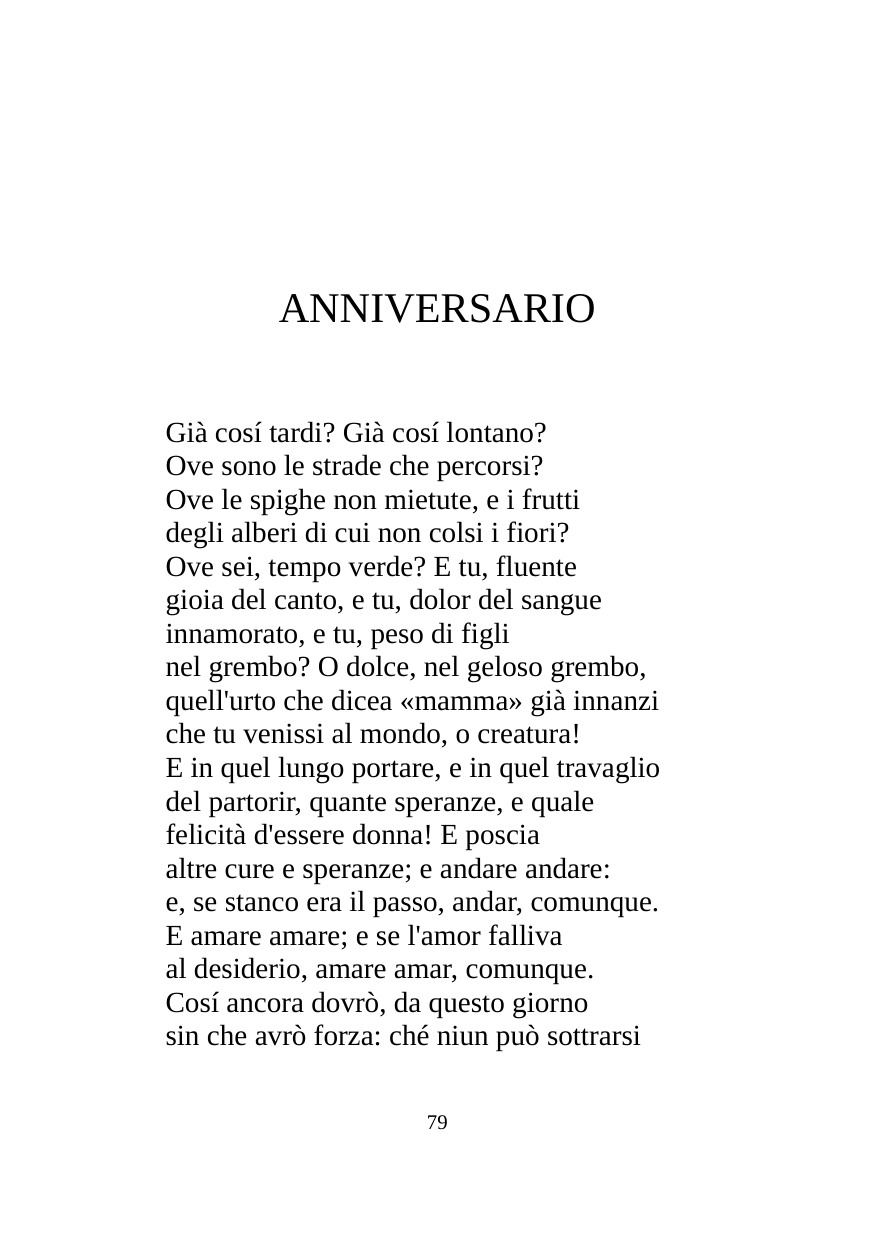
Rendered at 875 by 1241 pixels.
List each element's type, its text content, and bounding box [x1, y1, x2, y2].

subtitle ANNIVERSARIO [106, 283, 768, 332]
text Già cosí tardi? Già cosí lontano? Ove sono le strade che percorsi? Ove le spighe non mietute, e i frutti degli alberi di cui non colsi i fiori? Ove sei, tempo verde? E tu, fluente gioia del canto, e tu, dolor del sangue innamorato, e tu, peso di figli nel grembo? O dolce, nel geloso grembo, quell'urto che dicea «mamma» già innanzi che tu venissi al mondo, o creatura! E in quel lungo portare, e in quel travaglio del partorir, quante speranze, e quale felicità d'essere donna! E poscia altre cure e speranze; e andare andare: e, se stanco era il passo, andar, comunque. E amare amare; e se l'amor falliva al desiderio, amare amar, comunque. Cosí ancora dovrò, da questo giorno sin che avrò forza: ché niun può sottrarsi [165, 415, 768, 1052]
